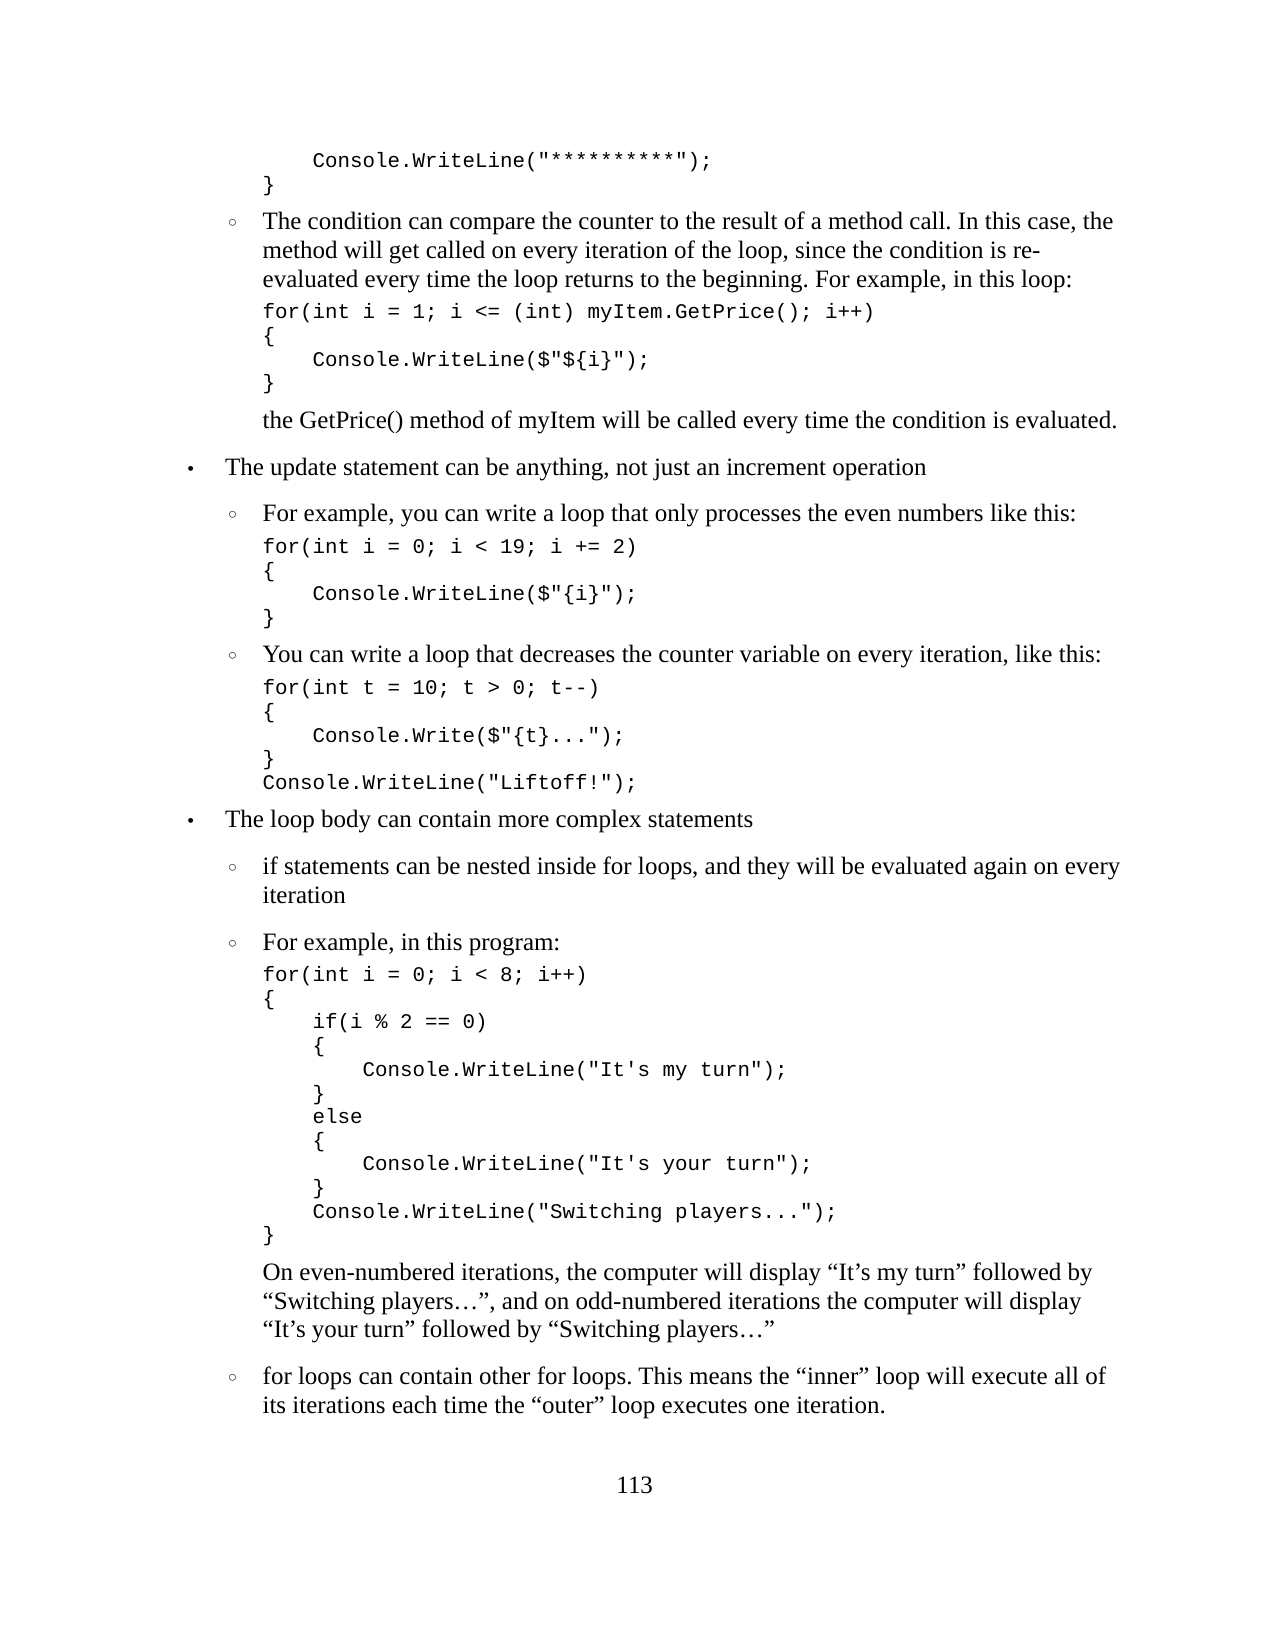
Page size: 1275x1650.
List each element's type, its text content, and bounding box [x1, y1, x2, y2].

list You can write a loop that decreases the counter variable on every iteration, like this: [225, 639, 1125, 668]
list The update statement can be anything, not just an increment operation [187, 452, 1125, 480]
list } [225, 1224, 1125, 1248]
list On even-numbered iterations, the computer will display “It’s my turn” followed by “Switching players…”, and on odd-numbered iterations the computer will display “It’s your turn” followed by “Switching players…” [225, 1257, 1125, 1343]
list { [225, 1130, 1125, 1153]
list The loop body can contain more complex statements [187, 804, 1125, 833]
list Console.WriteLine("Switching players..."); [225, 1201, 1125, 1224]
list } [225, 174, 1125, 197]
list { [225, 560, 1125, 583]
list For example, you can write a loop that only processes the even numbers like this: [225, 498, 1125, 527]
list Console.Write($"{t}..."); [225, 724, 1125, 748]
list else [225, 1106, 1125, 1130]
list } [225, 748, 1125, 772]
list For example, in this program: [225, 927, 1125, 955]
list { [225, 1035, 1125, 1059]
list The condition can compare the counter to the result of a method call. In this case, the method will get called on every iteration of the loop, since the condition is re-evaluated every time the loop returns to the beginning. For example, in this loop: [225, 206, 1125, 292]
list { [225, 325, 1125, 349]
list } [225, 372, 1125, 396]
list Console.WriteLine("Liftoff!"); [225, 772, 1125, 796]
list Console.WriteLine("It's my turn"); [225, 1059, 1125, 1082]
list for loops can contain other for loops. This means the “inner” loop will execute all of its iterations each time the “outer” loop executes one iteration. [225, 1361, 1125, 1419]
list Console.WriteLine($"${i}"); [225, 349, 1125, 372]
list if statements can be nested inside for loops, and they will be evaluated again on every iteration [225, 851, 1125, 909]
list { [225, 988, 1125, 1012]
list for(int i = 0; i < 19; i += 2) [225, 536, 1125, 560]
list if(i % 2 == 0) [225, 1012, 1125, 1035]
list Console.WriteLine($"{i}"); [225, 583, 1125, 607]
list } [225, 1177, 1125, 1201]
list Console.WriteLine("It's your turn"); [225, 1153, 1125, 1177]
list Console.WriteLine("**********"); [225, 150, 1125, 174]
list the GetPrice() method of myItem will be called every time the condition is evaluated. [225, 405, 1125, 434]
list for(int t = 10; t > 0; t--) [225, 677, 1125, 701]
list for(int i = 1; i <= (int) myItem.GetPrice(); i++) [225, 301, 1125, 325]
list } [225, 1082, 1125, 1106]
list { [225, 701, 1125, 724]
list for(int i = 0; i < 8; i++) [225, 964, 1125, 988]
list } [225, 607, 1125, 631]
